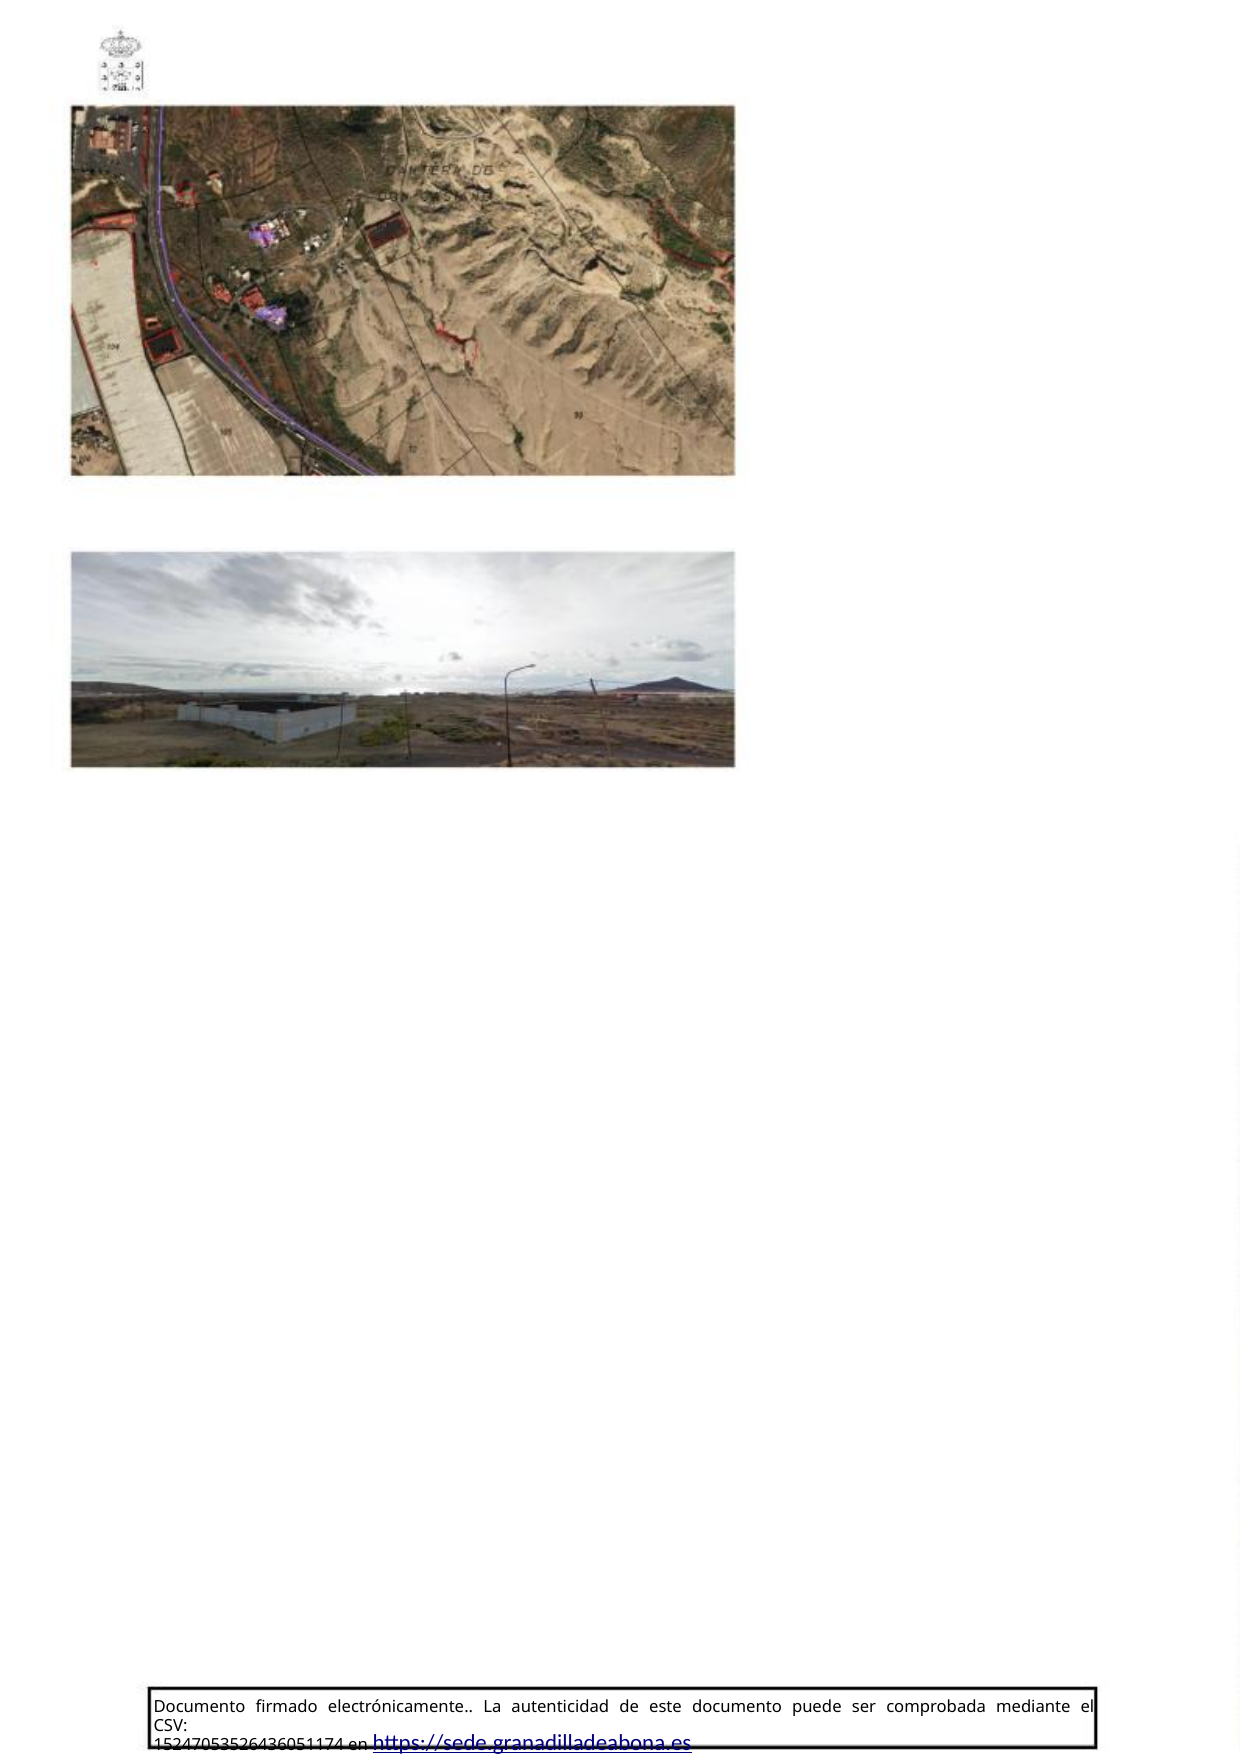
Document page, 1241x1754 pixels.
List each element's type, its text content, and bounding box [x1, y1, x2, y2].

text 15247053526436051174 en https://sede.granadilladeabona.es [153, 1735, 1113, 1754]
text Documento firmado electrónicamente.. La autenticidad de este documento puede ser comprobada mediante el CSV: [153, 1697, 1113, 1735]
